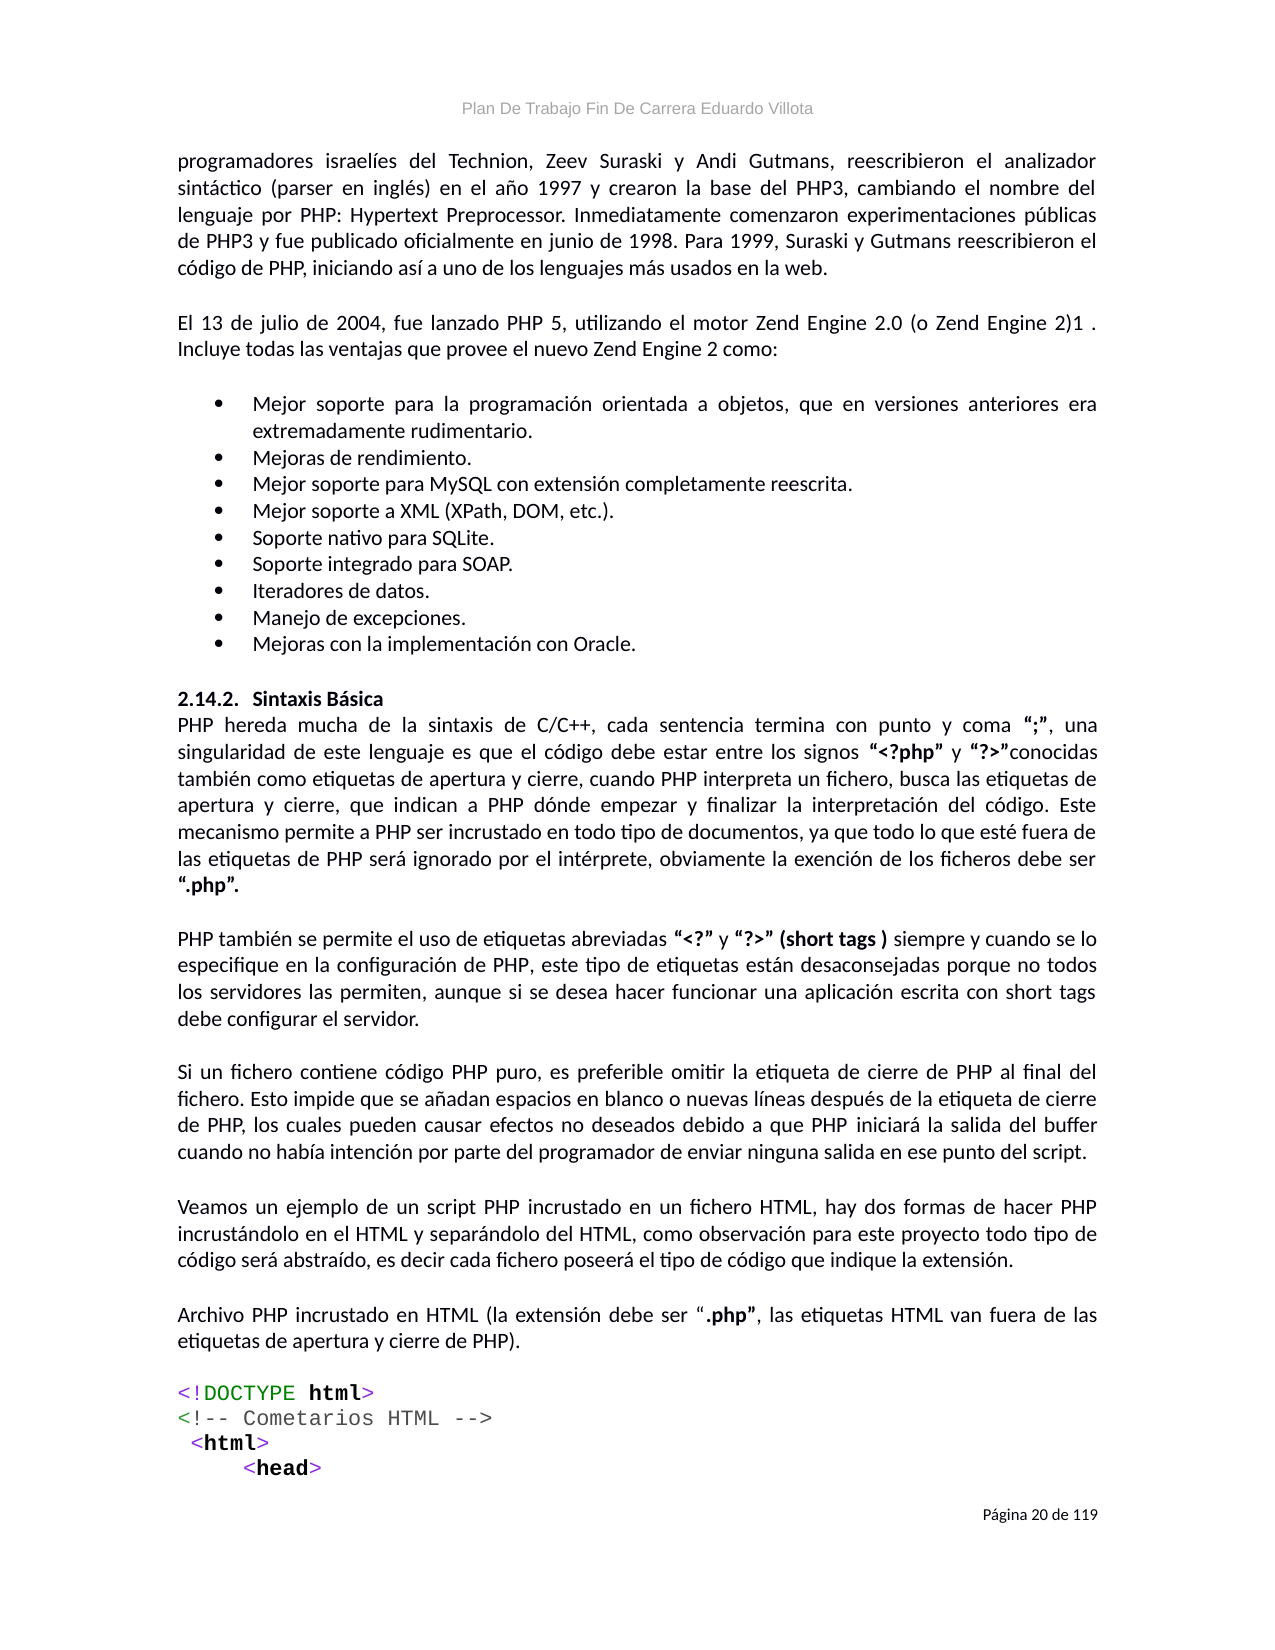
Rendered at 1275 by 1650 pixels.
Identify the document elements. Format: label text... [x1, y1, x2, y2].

text Si un fichero contiene código PHP puro, es preferible omitir la etiqueta de cierre de PHP al final del fichero. Esto impide que se añadan espacios en blanco o nuevas líneas después de la etiqueta de cierre de PHP, los cuales pueden causar efectos no deseados debido a que PHP iniciará la salida del buffer cuando no había intención por parte del programador de enviar ninguna salida en ese punto del script. [177, 1058, 1098, 1165]
list Manejo de excepciones. [215, 604, 1098, 630]
text <!-- Cometarios HTML --> [177, 1407, 1098, 1432]
list Mejoras de rendimiento. [215, 444, 1098, 470]
text <head> [177, 1457, 1098, 1482]
list Soporte nativo para SQLite. [215, 524, 1098, 550]
text 2.14.2. Sintaxis Básica [177, 685, 1098, 712]
text <html> [177, 1432, 1098, 1457]
list Mejoras con la implementación con Oracle. [215, 630, 1098, 657]
list Soporte integrado para SOAP. [215, 550, 1098, 577]
list Mejor soporte a XML (XPath, DOM, etc.). [215, 497, 1098, 524]
text Veamos un ejemplo de un script PHP incrustado en un fichero HTML, hay dos formas de hacer PHP incrustándolo en el HTML y separándolo del HTML, como observación para este proyecto todo tipo de código será abstraído, es decir cada fichero poseerá el tipo de código que indique la extensión. [177, 1193, 1098, 1273]
text El 13 de julio de 2004, fue lanzado PHP 5, utilizando el motor Zend Engine 2.0 (o Zend Engine 2)1 . Incluye todas las ventajas que provee el nuevo Zend Engine 2 como: [177, 309, 1098, 362]
list Iteradores de datos. [215, 577, 1098, 604]
text programadores israelíes del Technion, Zeev Suraski y Andi Gutmans, reescribieron el analizador sintáctico (parser en inglés) en el año 1997 y crearon la base del PHP3, cambiando el nombre del lenguaje por PHP: Hypertext Preprocessor. Inmediatamente comenzaron experimentaciones públicas de PHP3 y fue publicado oficialmente en junio de 1998. Para 1999, Suraski y Gutmans reescribieron el código de PHP, iniciando así a uno de los lenguajes más usados en la web. [177, 148, 1098, 281]
text PHP hereda mucha de la sintaxis de C/C++, cada sentencia termina con punto y coma “;”, una singularidad de este lenguaje es que el código debe estar entre los signos “<?php” y “?>”conocidas también como etiquetas de apertura y cierre, cuando PHP interpreta un fichero, busca las etiquetas de apertura y cierre, que indican a PHP dónde empezar y finalizar la interpretación del código. Este mecanismo permite a PHP ser incrustado en todo tipo de documentos, ya que todo lo que esté fuera de las etiquetas de PHP será ignorado por el intérprete, obviamente la exención de los ficheros debe ser “.php”. [177, 712, 1098, 898]
text <!DOCTYPE html> [177, 1382, 1098, 1407]
list Mejor soporte para MySQL con extensión completamente reescrita. [215, 470, 1098, 497]
text Archivo PHP incrustado en HTML (la extensión debe ser “.php”, las etiquetas HTML van fuera de las etiquetas de apertura y cierre de PHP). [177, 1301, 1098, 1354]
text PHP también se permite el uso de etiquetas abreviadas “<?” y “?>” (short tags ) siempre y cuando se lo especifique en la configuración de PHP, este tipo de etiquetas están desaconsejadas porque no todos los servidores las permiten, aunque si se desea hacer funcionar una aplicación escrita con short tags debe configurar el servidor. [177, 925, 1098, 1032]
list Mejor soporte para la programación orientada a objetos, que en versiones anteriores era extremadamente rudimentario. [215, 390, 1098, 444]
